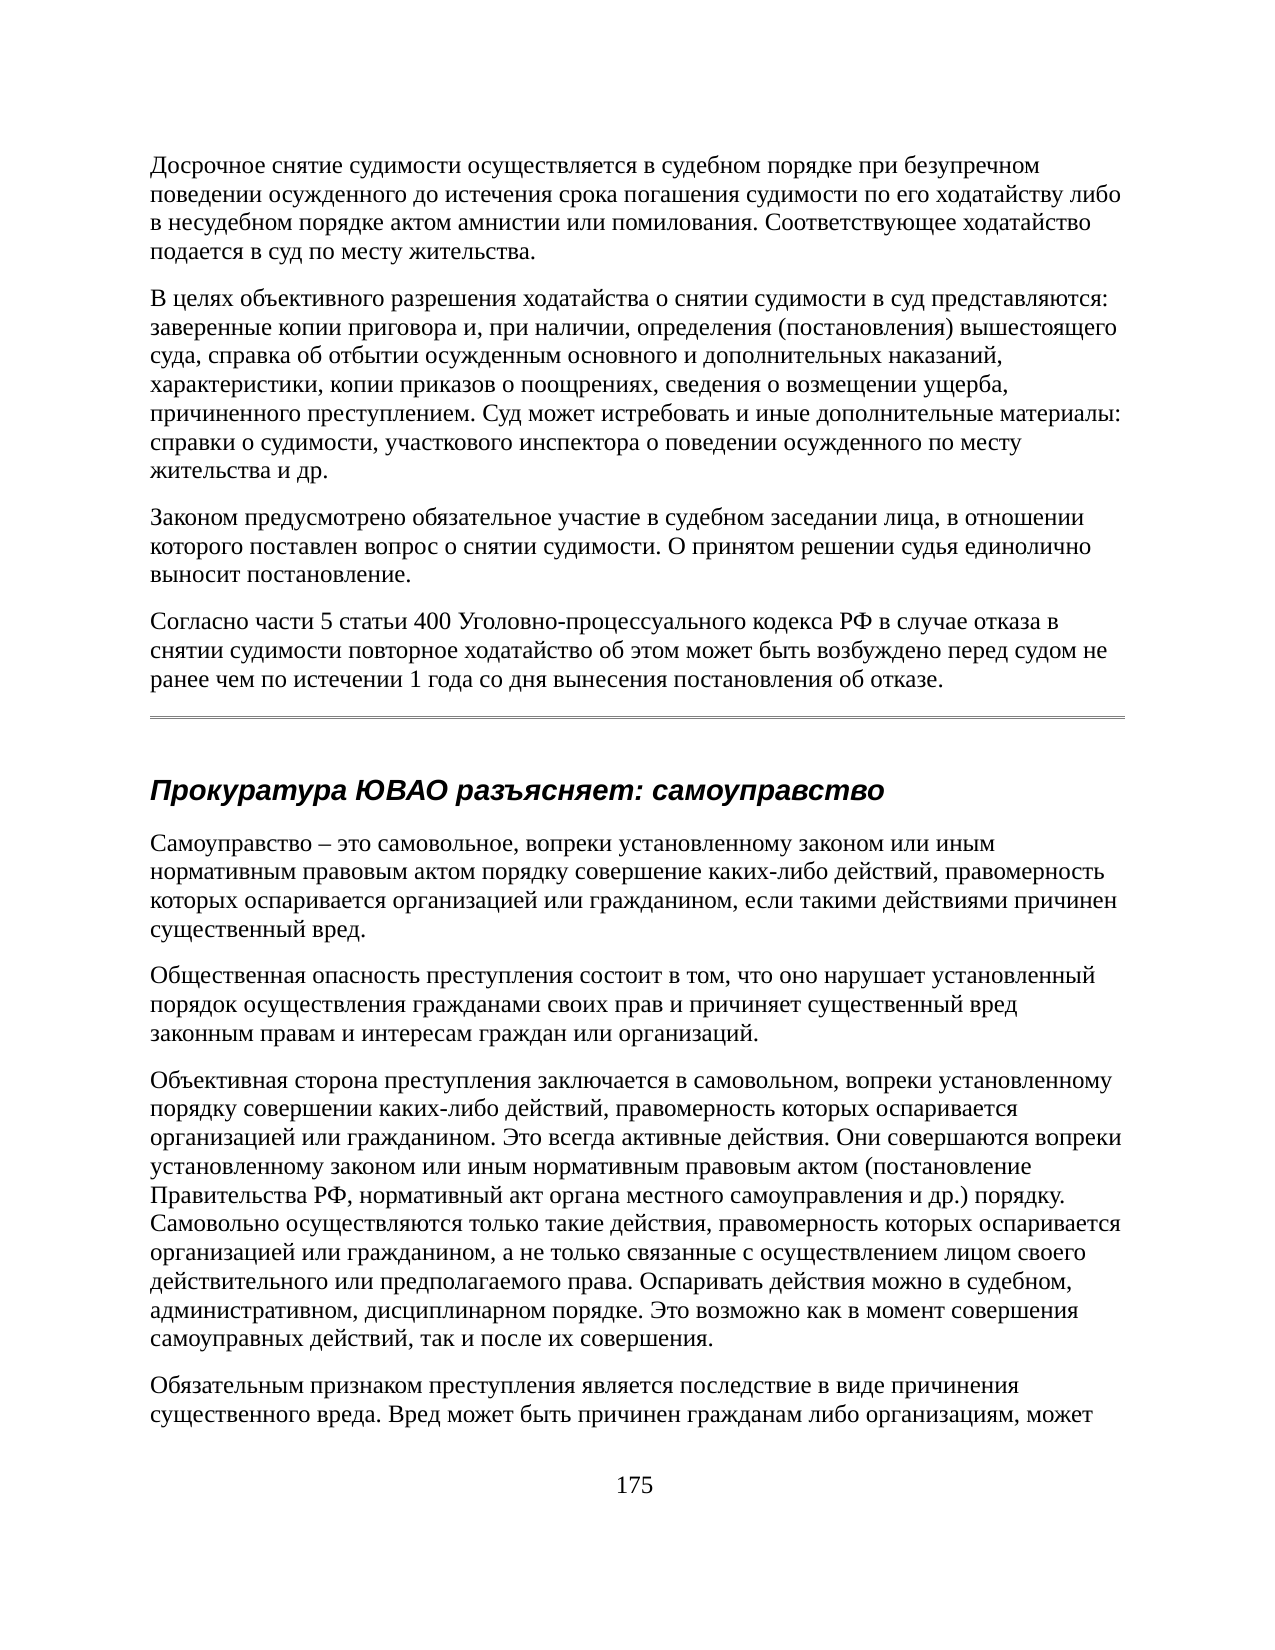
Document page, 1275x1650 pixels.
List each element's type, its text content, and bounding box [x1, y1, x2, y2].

text Объективная сторона преступления заключается в самовольном, вопреки установленному порядку совершении каких-либо действий, правомерность которых оспаривается организацией или гражданином. Это всегда активные действия. Они совершаются вопреки установленному законом или иным нормативным правовым актом (постановление Правительства РФ, нормативный акт органа местного самоуправления и др.) порядку. Самовольно осуществляются только такие действия, правомерность которых оспаривается организацией или гражданином, а не только связанные с осуществлением лицом своего действительного или предполагаемого права. Оспаривать действия можно в судебном, административном, дисциплинарном порядке. Это возможно как в момент совершения самоуправных действий, так и после их совершения. [150, 1065, 1125, 1352]
subtitle Прокуратура ЮВАО разъясняет: самоуправство [150, 773, 1125, 806]
text Самоуправство – это самовольное, вопреки установленному законом или иным нормативным правовым актом порядку совершение каких-либо действий, правомерность которых оспаривается организацией или гражданином, если такими действиями причинен существенный вред. [150, 828, 1125, 943]
text Законом предусмотрено обязательное участие в судебном заседании лица, в отношении которого поставлен вопрос о снятии судимости. О принятом решении судья единолично выносит постановление. [150, 502, 1125, 588]
text Общественная опасность преступления состоит в том, что оно нарушает установленный порядок осуществления гражданами своих прав и причиняет существенный вред законным правам и интересам граждан или организаций. [150, 961, 1125, 1047]
text Обязательным признаком преступления является последствие в виде причинения существенного вреда. Вред может быть причинен гражданам либо организациям, может [150, 1370, 1125, 1428]
text В целях объективного разрешения ходатайства о снятии судимости в суд представляются: заверенные копии приговора и, при наличии, определения (постановления) вышестоящего суда, справка об отбытии осужденным основного и дополнительных наказаний, характеристики, копии приказов о поощрениях, сведения о возмещении ущерба, причиненного преступлением. Суд может истребовать и иные дополнительные материалы: справки о судимости, участкового инспектора о поведении осужденного по месту жительства и др. [150, 283, 1125, 484]
text Согласно части 5 статьи 400 Уголовно-процессуального кодекса РФ в случае отказа в снятии судимости повторное ходатайство об этом может быть возбуждено перед судом не ранее чем по истечении 1 года со дня вынесения постановления об отказе. [150, 606, 1125, 692]
text Досрочное снятие судимости осуществляется в судебном порядке при безупречном поведении осужденного до истечения срока погашения судимости по его ходатайству либо в несудебном порядке актом амнистии или помилования. Соответствующее ходатайство подается в суд по месту жительства. [150, 150, 1125, 265]
